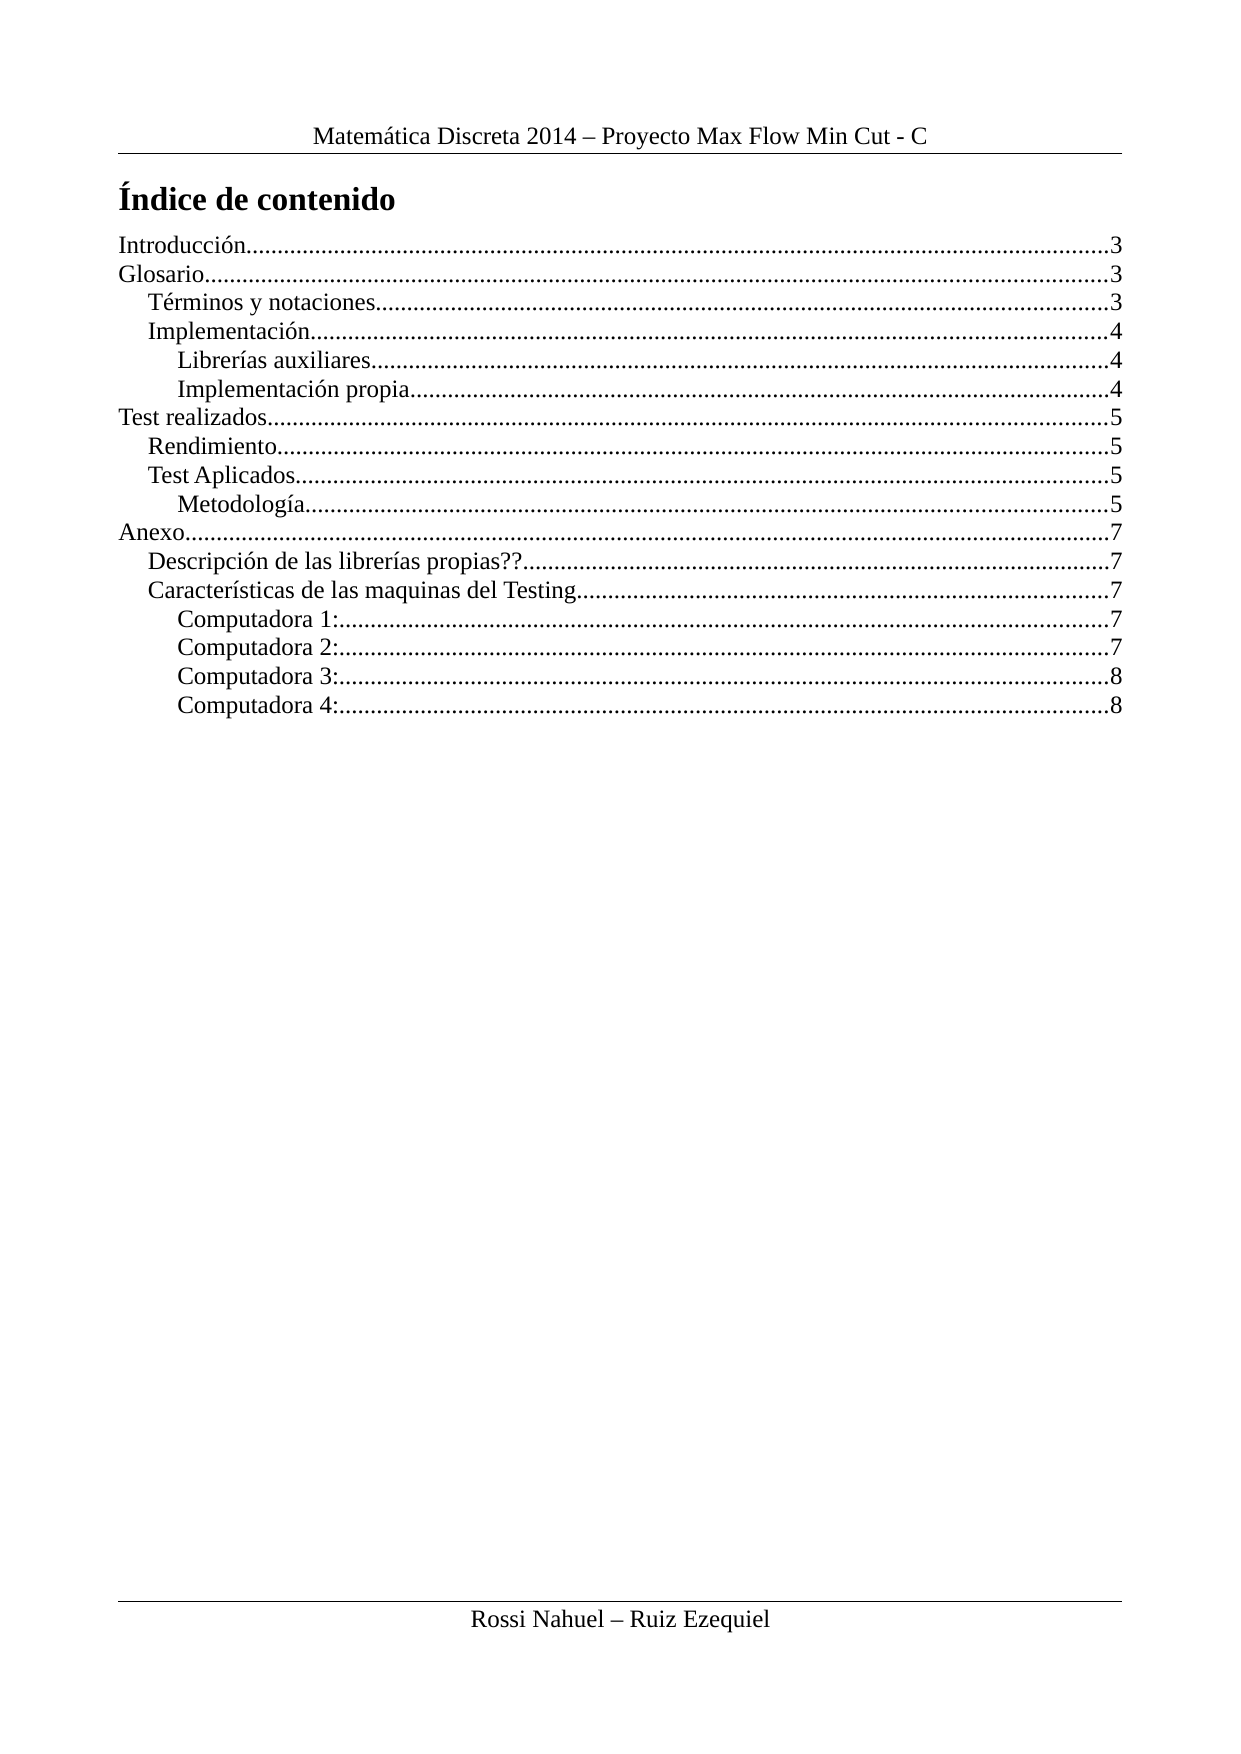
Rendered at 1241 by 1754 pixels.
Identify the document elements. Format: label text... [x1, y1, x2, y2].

subtitle Índice de contenido [118, 179, 1122, 217]
text Librerías auxiliares 4 [177, 345, 1122, 374]
text Anexo 7 [118, 517, 1122, 546]
text Computadora 1: 7 [177, 604, 1122, 632]
text Descripción de las librerías propias?? 7 [148, 546, 1122, 575]
text Términos y notaciones 3 [148, 287, 1122, 316]
text Test realizados 5 [118, 402, 1122, 431]
text Implementación propia 4 [177, 374, 1122, 402]
text Rendimiento 5 [148, 431, 1122, 460]
text Computadora 4: 8 [177, 690, 1122, 719]
text Glosario 3 [118, 259, 1122, 287]
text Introducción 3 [118, 230, 1122, 259]
text Computadora 3: 8 [177, 661, 1122, 690]
text Computadora 2: 7 [177, 632, 1122, 661]
text Metodología 5 [177, 489, 1122, 517]
text Características de las maquinas del Testing 7 [148, 575, 1122, 604]
text Implementación 4 [148, 316, 1122, 345]
text Test Aplicados 5 [148, 460, 1122, 489]
